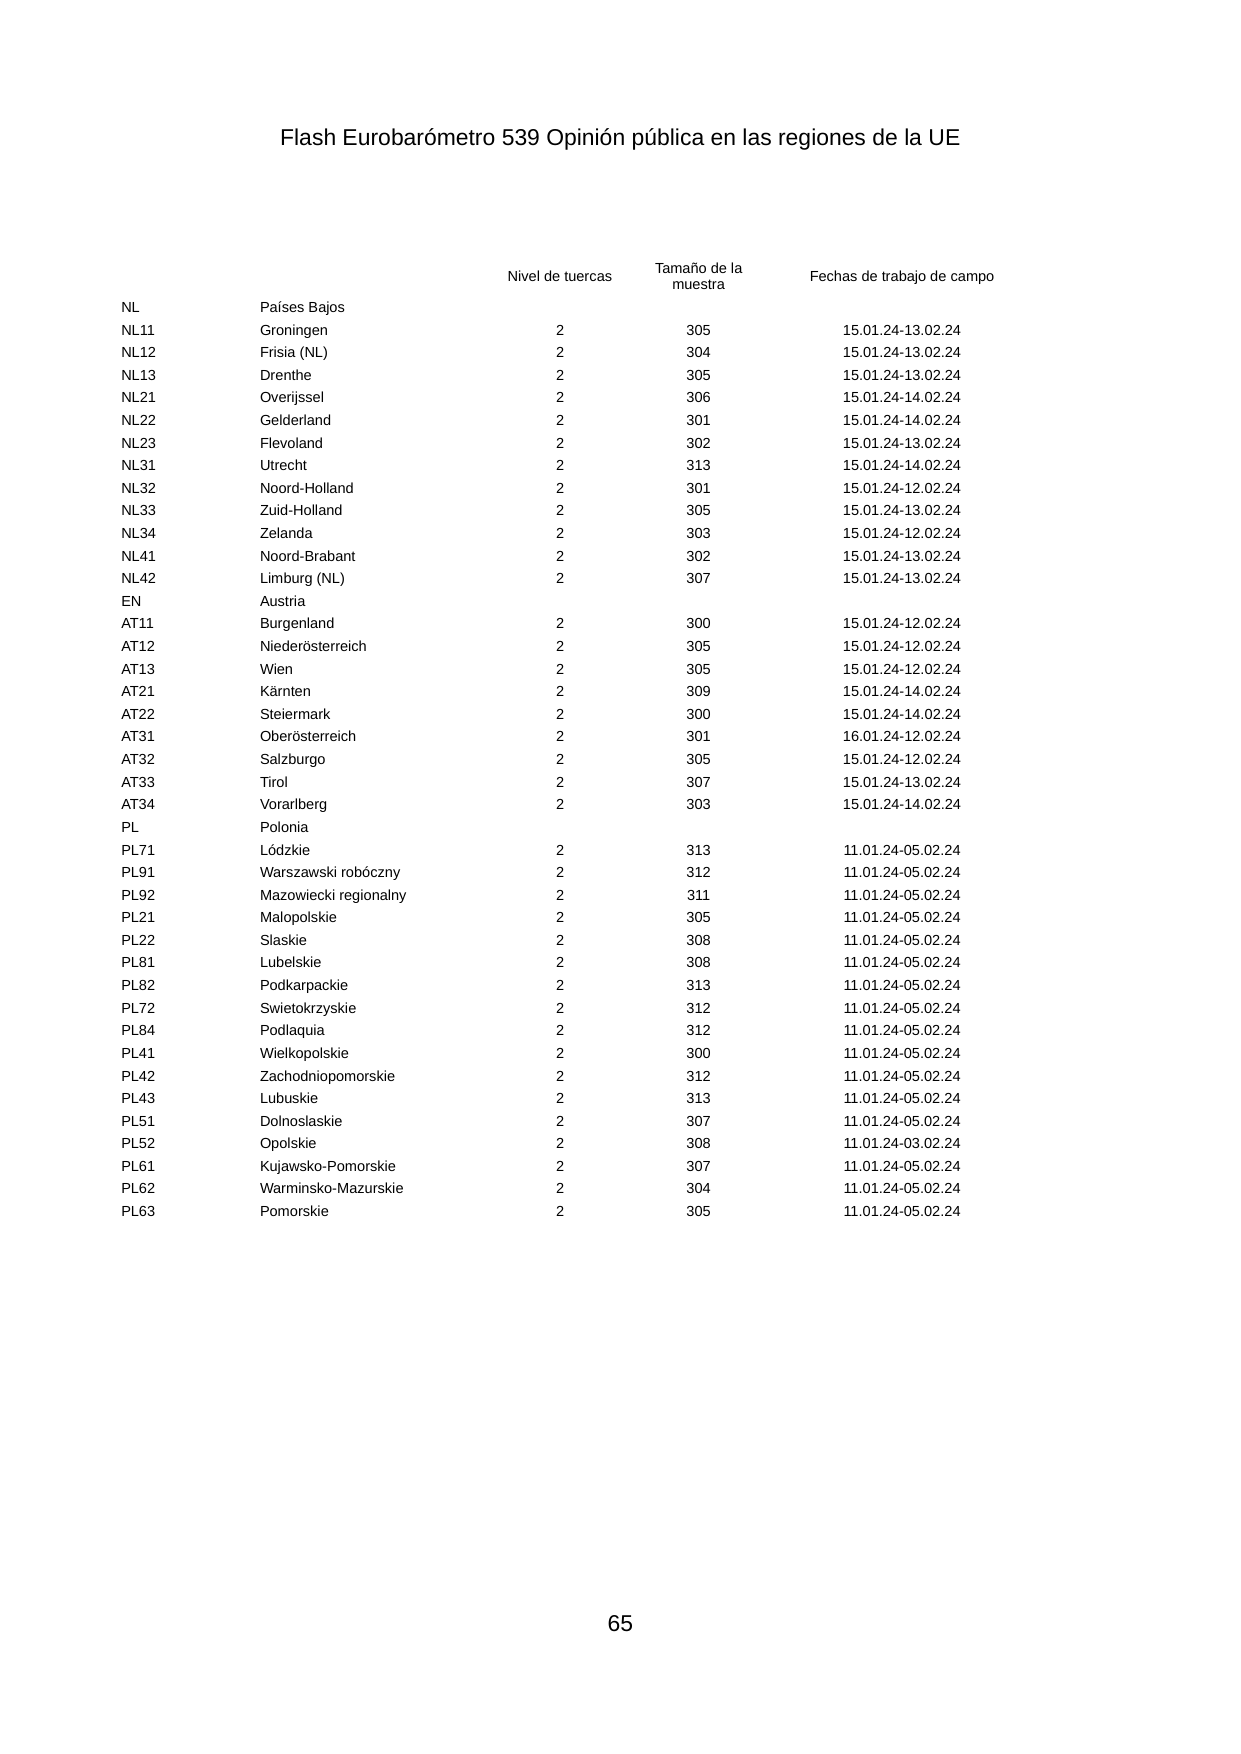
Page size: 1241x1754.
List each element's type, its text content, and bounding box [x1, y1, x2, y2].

table_cell Overijssel [257, 386, 490, 409]
table_cell Warminsko-Mazurskie [257, 1177, 490, 1200]
table_cell PL51 [118, 1110, 257, 1132]
table_header [118, 256, 257, 296]
table_cell 2 [490, 884, 629, 906]
table_cell 15.01.24-12.02.24 [768, 748, 1036, 770]
table_cell 15.01.24-12.02.24 [768, 612, 1036, 635]
table_cell Lódzkie [257, 838, 490, 861]
table_cell NL41 [118, 544, 257, 567]
table_cell 2 [490, 567, 629, 589]
table_cell PL82 [118, 974, 257, 996]
table_cell 2 [490, 838, 629, 861]
table_cell AT12 [118, 635, 257, 657]
table_cell Warszawski robóczny [257, 861, 490, 883]
table_cell 11.01.24-03.02.24 [768, 1132, 1036, 1155]
table_cell Dolnoslaskie [257, 1110, 490, 1132]
table_cell 15.01.24-12.02.24 [768, 635, 1036, 657]
table_cell Slaskie [257, 929, 490, 951]
table_cell Lubelskie [257, 951, 490, 974]
table_cell 11.01.24-05.02.24 [768, 1087, 1036, 1109]
table_cell 312 [629, 1019, 768, 1042]
table_cell AT11 [118, 612, 257, 635]
table_cell 11.01.24-05.02.24 [768, 1200, 1036, 1222]
table_cell Noord-Holland [257, 477, 490, 499]
table_cell [490, 296, 629, 318]
table_cell 11.01.24-05.02.24 [768, 974, 1036, 996]
table_cell PL52 [118, 1132, 257, 1155]
table_cell Mazowiecki regionalny [257, 884, 490, 906]
table_cell NL33 [118, 499, 257, 522]
table_cell 307 [629, 567, 768, 589]
table_cell PL72 [118, 996, 257, 1019]
table_cell 11.01.24-05.02.24 [768, 1042, 1036, 1064]
table_cell PL62 [118, 1177, 257, 1200]
table_cell 305 [629, 748, 768, 770]
table_cell 309 [629, 680, 768, 703]
table_cell 15.01.24-14.02.24 [768, 454, 1036, 477]
table_cell Vorarlberg [257, 793, 490, 816]
table_cell 11.01.24-05.02.24 [768, 1110, 1036, 1132]
table_cell 2 [490, 1087, 629, 1109]
table_cell PL81 [118, 951, 257, 974]
table_cell 15.01.24-13.02.24 [768, 364, 1036, 386]
table_cell 2 [490, 770, 629, 793]
table_cell 15.01.24-14.02.24 [768, 793, 1036, 816]
table_cell 2 [490, 1064, 629, 1087]
table_cell NL13 [118, 364, 257, 386]
table_cell 15.01.24-13.02.24 [768, 499, 1036, 522]
table_cell [629, 816, 768, 838]
table_cell 312 [629, 996, 768, 1019]
table_cell Steiermark [257, 703, 490, 725]
table_cell Opolskie [257, 1132, 490, 1155]
table_cell 2 [490, 386, 629, 409]
table_cell Frisia (NL) [257, 341, 490, 363]
table_cell AT13 [118, 658, 257, 680]
table_cell PL21 [118, 906, 257, 929]
table_cell 2 [490, 658, 629, 680]
table_cell 301 [629, 725, 768, 748]
table_cell PL63 [118, 1200, 257, 1222]
table_header Fechas de trabajo de campo [768, 256, 1036, 296]
table_cell NL12 [118, 341, 257, 363]
table_cell 307 [629, 770, 768, 793]
table_cell Swietokrzyskie [257, 996, 490, 1019]
table_cell Lubuskie [257, 1087, 490, 1109]
table_cell 305 [629, 1200, 768, 1222]
table_cell 2 [490, 951, 629, 974]
table_cell 2 [490, 861, 629, 883]
table_cell Oberösterreich [257, 725, 490, 748]
table_cell Niederösterreich [257, 635, 490, 657]
table_cell 15.01.24-14.02.24 [768, 386, 1036, 409]
table_cell 15.01.24-12.02.24 [768, 522, 1036, 544]
table_cell [490, 816, 629, 838]
table_cell 301 [629, 477, 768, 499]
table_cell EN [118, 590, 257, 612]
table_cell Pomorskie [257, 1200, 490, 1222]
table_cell 16.01.24-12.02.24 [768, 725, 1036, 748]
table_cell 305 [629, 906, 768, 929]
table_header [257, 256, 490, 296]
table_cell NL22 [118, 409, 257, 431]
table_cell [490, 590, 629, 612]
table_cell 2 [490, 454, 629, 477]
table_cell 15.01.24-12.02.24 [768, 477, 1036, 499]
table_cell 2 [490, 544, 629, 567]
table_cell 11.01.24-05.02.24 [768, 1019, 1036, 1042]
table_cell 2 [490, 477, 629, 499]
table_cell Polonia [257, 816, 490, 838]
table_cell 2 [490, 725, 629, 748]
table_cell Zachodniopomorskie [257, 1064, 490, 1087]
table_cell Kujawsko-Pomorskie [257, 1155, 490, 1177]
table_cell Zelanda [257, 522, 490, 544]
table_cell 11.01.24-05.02.24 [768, 838, 1036, 861]
table_cell 305 [629, 499, 768, 522]
table_cell 313 [629, 1087, 768, 1109]
table_cell [768, 296, 1036, 318]
table_cell AT22 [118, 703, 257, 725]
table_cell [768, 816, 1036, 838]
table_cell PL61 [118, 1155, 257, 1177]
table_cell 312 [629, 1064, 768, 1087]
table_cell 301 [629, 409, 768, 431]
table_cell AT32 [118, 748, 257, 770]
table_cell 308 [629, 1132, 768, 1155]
table_cell 2 [490, 1177, 629, 1200]
table_cell 11.01.24-05.02.24 [768, 884, 1036, 906]
table_cell Drenthe [257, 364, 490, 386]
table_cell Zuid-Holland [257, 499, 490, 522]
table_cell 308 [629, 951, 768, 974]
table_cell 313 [629, 974, 768, 996]
table_cell AT21 [118, 680, 257, 703]
table_cell AT31 [118, 725, 257, 748]
table_cell Wielkopolskie [257, 1042, 490, 1064]
table_cell 11.01.24-05.02.24 [768, 1177, 1036, 1200]
table_cell NL34 [118, 522, 257, 544]
table_cell 303 [629, 793, 768, 816]
table_cell Kärnten [257, 680, 490, 703]
table_cell NL [118, 296, 257, 318]
table_cell 303 [629, 522, 768, 544]
table_cell 2 [490, 499, 629, 522]
table_cell 2 [490, 929, 629, 951]
table_cell 15.01.24-14.02.24 [768, 703, 1036, 725]
table_cell PL42 [118, 1064, 257, 1087]
table_cell 2 [490, 431, 629, 454]
table_cell 15.01.24-13.02.24 [768, 770, 1036, 793]
table_cell 307 [629, 1155, 768, 1177]
table_cell AT33 [118, 770, 257, 793]
table_cell 11.01.24-05.02.24 [768, 929, 1036, 951]
table_cell Salzburgo [257, 748, 490, 770]
table_cell 15.01.24-13.02.24 [768, 431, 1036, 454]
table_cell NL32 [118, 477, 257, 499]
table_cell 300 [629, 612, 768, 635]
table_cell PL43 [118, 1087, 257, 1109]
table_cell Podlaquia [257, 1019, 490, 1042]
table_cell PL91 [118, 861, 257, 883]
table_cell 308 [629, 929, 768, 951]
table_cell NL23 [118, 431, 257, 454]
table_header Nivel de tuercas [490, 256, 629, 296]
table_cell Países Bajos [257, 296, 490, 318]
table_cell 11.01.24-05.02.24 [768, 861, 1036, 883]
table_cell 304 [629, 1177, 768, 1200]
table_cell 2 [490, 341, 629, 363]
table_cell PL71 [118, 838, 257, 861]
table_cell 2 [490, 748, 629, 770]
table_cell Utrecht [257, 454, 490, 477]
table_cell 2 [490, 522, 629, 544]
table_cell 15.01.24-13.02.24 [768, 567, 1036, 589]
table_cell PL84 [118, 1019, 257, 1042]
table_cell 2 [490, 1019, 629, 1042]
table_cell NL42 [118, 567, 257, 589]
table_cell Wien [257, 658, 490, 680]
table_cell 15.01.24-12.02.24 [768, 658, 1036, 680]
table_cell PL22 [118, 929, 257, 951]
table_cell 11.01.24-05.02.24 [768, 1155, 1036, 1177]
table_cell PL41 [118, 1042, 257, 1064]
table_cell 312 [629, 861, 768, 883]
table_cell 15.01.24-13.02.24 [768, 544, 1036, 567]
table_cell 2 [490, 318, 629, 341]
table_cell Limburg (NL) [257, 567, 490, 589]
table_cell 2 [490, 680, 629, 703]
table_cell 15.01.24-14.02.24 [768, 680, 1036, 703]
table_header Tamaño de la muestra [629, 256, 768, 296]
table_cell 305 [629, 318, 768, 341]
table_cell 304 [629, 341, 768, 363]
table_cell Tirol [257, 770, 490, 793]
table_cell Noord-Brabant [257, 544, 490, 567]
table_cell 305 [629, 364, 768, 386]
table_cell 311 [629, 884, 768, 906]
table_cell 305 [629, 635, 768, 657]
table_cell 11.01.24-05.02.24 [768, 951, 1036, 974]
table_cell 15.01.24-13.02.24 [768, 341, 1036, 363]
table_cell PL [118, 816, 257, 838]
table_cell 11.01.24-05.02.24 [768, 1064, 1036, 1087]
table_cell 302 [629, 544, 768, 567]
table_cell 313 [629, 454, 768, 477]
table_cell 2 [490, 703, 629, 725]
table_cell 2 [490, 906, 629, 929]
table_cell Podkarpackie [257, 974, 490, 996]
table_cell Malopolskie [257, 906, 490, 929]
table_cell 2 [490, 612, 629, 635]
table_cell 2 [490, 1132, 629, 1155]
table_cell 2 [490, 635, 629, 657]
table_cell 2 [490, 364, 629, 386]
table_cell NL21 [118, 386, 257, 409]
table_cell 15.01.24-13.02.24 [768, 318, 1036, 341]
table_cell 305 [629, 658, 768, 680]
table_cell NL31 [118, 454, 257, 477]
table_cell 15.01.24-14.02.24 [768, 409, 1036, 431]
table_cell 300 [629, 1042, 768, 1064]
table_cell 2 [490, 409, 629, 431]
table_cell 300 [629, 703, 768, 725]
table_cell 2 [490, 1155, 629, 1177]
table_cell AT34 [118, 793, 257, 816]
table_cell Groningen [257, 318, 490, 341]
table_cell [629, 590, 768, 612]
table_cell [629, 296, 768, 318]
table_cell Burgenland [257, 612, 490, 635]
table_cell 307 [629, 1110, 768, 1132]
table_cell Austria [257, 590, 490, 612]
table_cell 2 [490, 974, 629, 996]
table_cell PL92 [118, 884, 257, 906]
table_cell 2 [490, 996, 629, 1019]
table_cell 306 [629, 386, 768, 409]
table_cell Gelderland [257, 409, 490, 431]
table_cell 302 [629, 431, 768, 454]
table_cell [768, 590, 1036, 612]
table_cell 2 [490, 1042, 629, 1064]
table_cell 313 [629, 838, 768, 861]
table_cell NL11 [118, 318, 257, 341]
table_cell 2 [490, 1110, 629, 1132]
table_cell 2 [490, 793, 629, 816]
table_cell Flevoland [257, 431, 490, 454]
table_cell 11.01.24-05.02.24 [768, 996, 1036, 1019]
table_cell 11.01.24-05.02.24 [768, 906, 1036, 929]
table_cell 2 [490, 1200, 629, 1222]
